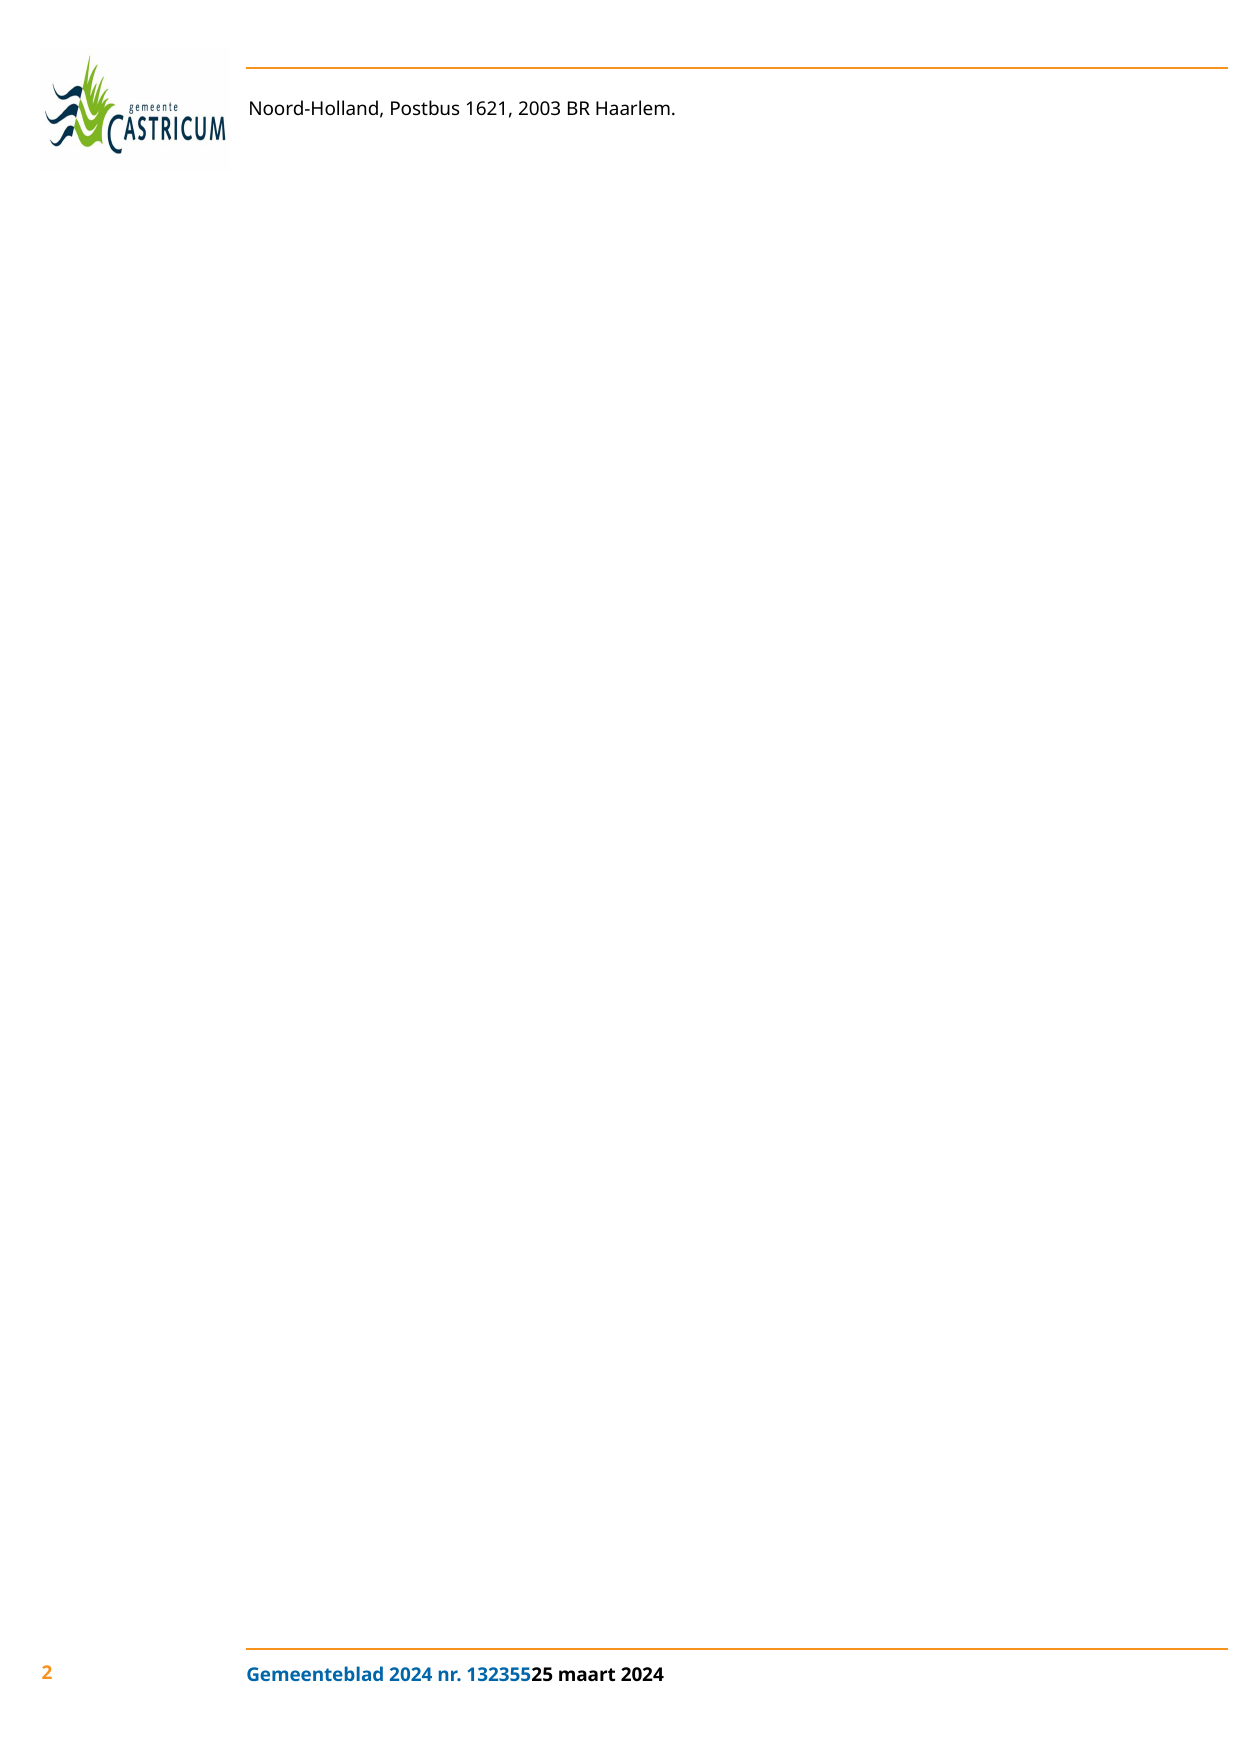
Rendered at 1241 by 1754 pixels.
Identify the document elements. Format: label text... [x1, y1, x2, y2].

picture [41, 47, 231, 172]
text Noord-Holland, Postbus 1621, 2003 BR Haarlem. [248, 95, 1152, 121]
